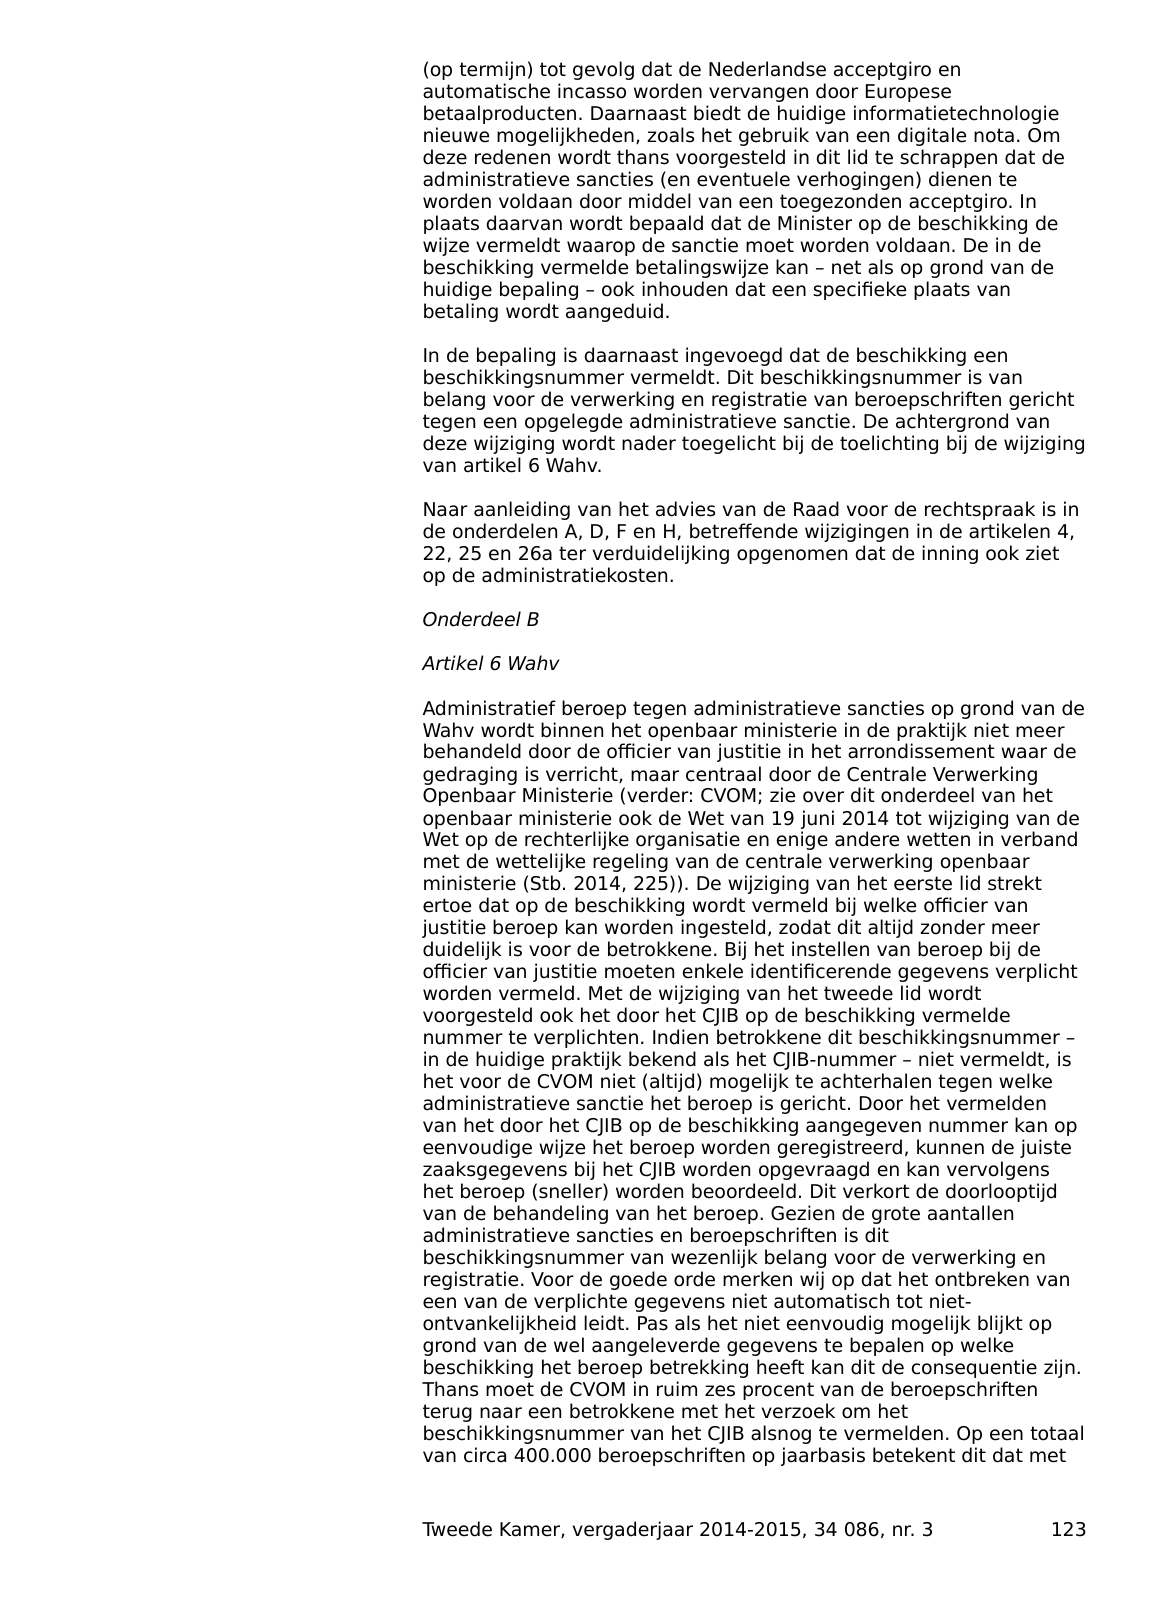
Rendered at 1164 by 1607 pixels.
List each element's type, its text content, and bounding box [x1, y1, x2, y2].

text (op termijn) tot gevolg dat de Nederlandse acceptgiro en automatische incasso worden vervangen door Europese betaalproducten. Daarnaast biedt de huidige informatietechnologie nieuwe mogelijkheden, zoals het gebruik van een digitale nota. Om deze redenen wordt thans voorgesteld in dit lid te schrappen dat de administratieve sancties (en eventuele verhogingen) dienen te worden voldaan door middel van een toegezonden acceptgiro. In plaats daarvan wordt bepaald dat de Minister op de beschikking de wijze vermeldt waarop de sanctie moet worden voldaan. De in de beschikking vermelde betalingswijze kan – net als op grond van de huidige bepaling – ook inhouden dat een specifieke plaats van betaling wordt aangeduid. [422, 59, 1087, 323]
text Naar aanleiding van het advies van de Raad voor de rechtspraak is in de onderdelen A, D, F en H, betreffende wijzigingen in de artikelen 4, 22, 25 en 26a ter verduidelijking opgenomen dat de inning ook ziet op de administratiekosten. [422, 499, 1087, 587]
subtitle Artikel 6 Wahv [422, 653, 1087, 675]
text Administratief beroep tegen administratieve sancties op grond van de Wahv wordt binnen het openbaar ministerie in de praktijk niet meer behandeld door de officier van justitie in het arrondissement waar de gedraging is verricht, maar centraal door de Centrale Verwerking Openbaar Ministerie (verder: CVOM; zie over dit onderdeel van het openbaar ministerie ook de Wet van 19 juni 2014 tot wijziging van de Wet op de rechterlijke organisatie en enige andere wetten in verband met de wettelijke regeling van de centrale verwerking openbaar ministerie (Stb. 2014, 225)). De wijziging van het eerste lid strekt ertoe dat op de beschikking wordt vermeld bij welke officier van justitie beroep kan worden ingesteld, zodat dit altijd zonder meer duidelijk is voor de betrokkene. Bij het instellen van beroep bij de officier van justitie moeten enkele identificerende gegevens verplicht worden vermeld. Met de wijziging van het tweede lid wordt voorgesteld ook het door het CJIB op de beschikking vermelde nummer te verplichten. Indien betrokkene dit beschikkingsnummer – in de huidige praktijk bekend als het CJIB-nummer – niet vermeldt, is het voor de CVOM niet (altijd) mogelijk te achterhalen tegen welke administratieve sanctie het beroep is gericht. Door het vermelden van het door het CJIB op de beschikking aangegeven nummer kan op eenvoudige wijze het beroep worden geregistreerd, kunnen de juiste zaaksgegevens bij het CJIB worden opgevraagd en kan vervolgens het beroep (sneller) worden beoordeeld. Dit verkort de doorlooptijd van de behandeling van het beroep. Gezien de grote aantallen administratieve sancties en beroepschriften is dit beschikkingsnummer van wezenlijk belang voor de verwerking en registratie. Voor de goede orde merken wij op dat het ontbreken van een van de verplichte gegevens niet automatisch tot niet-ontvankelijkheid leidt. Pas als het niet eenvoudig mogelijk blijkt op grond van de wel aangeleverde gegevens te bepalen op welke beschikking het beroep betrekking heeft kan dit de consequentie zijn. Thans moet de CVOM in ruim zes procent van de beroepschriften terug naar een betrokkene met het verzoek om het beschikkingsnummer van het CJIB alsnog te vermelden. Op een totaal van circa 400.000 beroepschriften op jaarbasis betekent dit dat met [422, 697, 1087, 1467]
subtitle Onderdeel B [422, 609, 1087, 631]
text In de bepaling is daarnaast ingevoegd dat de beschikking een beschikkingsnummer vermeldt. Dit beschikkingsnummer is van belang voor de verwerking en registratie van beroepschriften gericht tegen een opgelegde administratieve sanctie. De achtergrond van deze wijziging wordt nader toegelicht bij de toelichting bij de wijziging van artikel 6 Wahv. [422, 345, 1087, 477]
